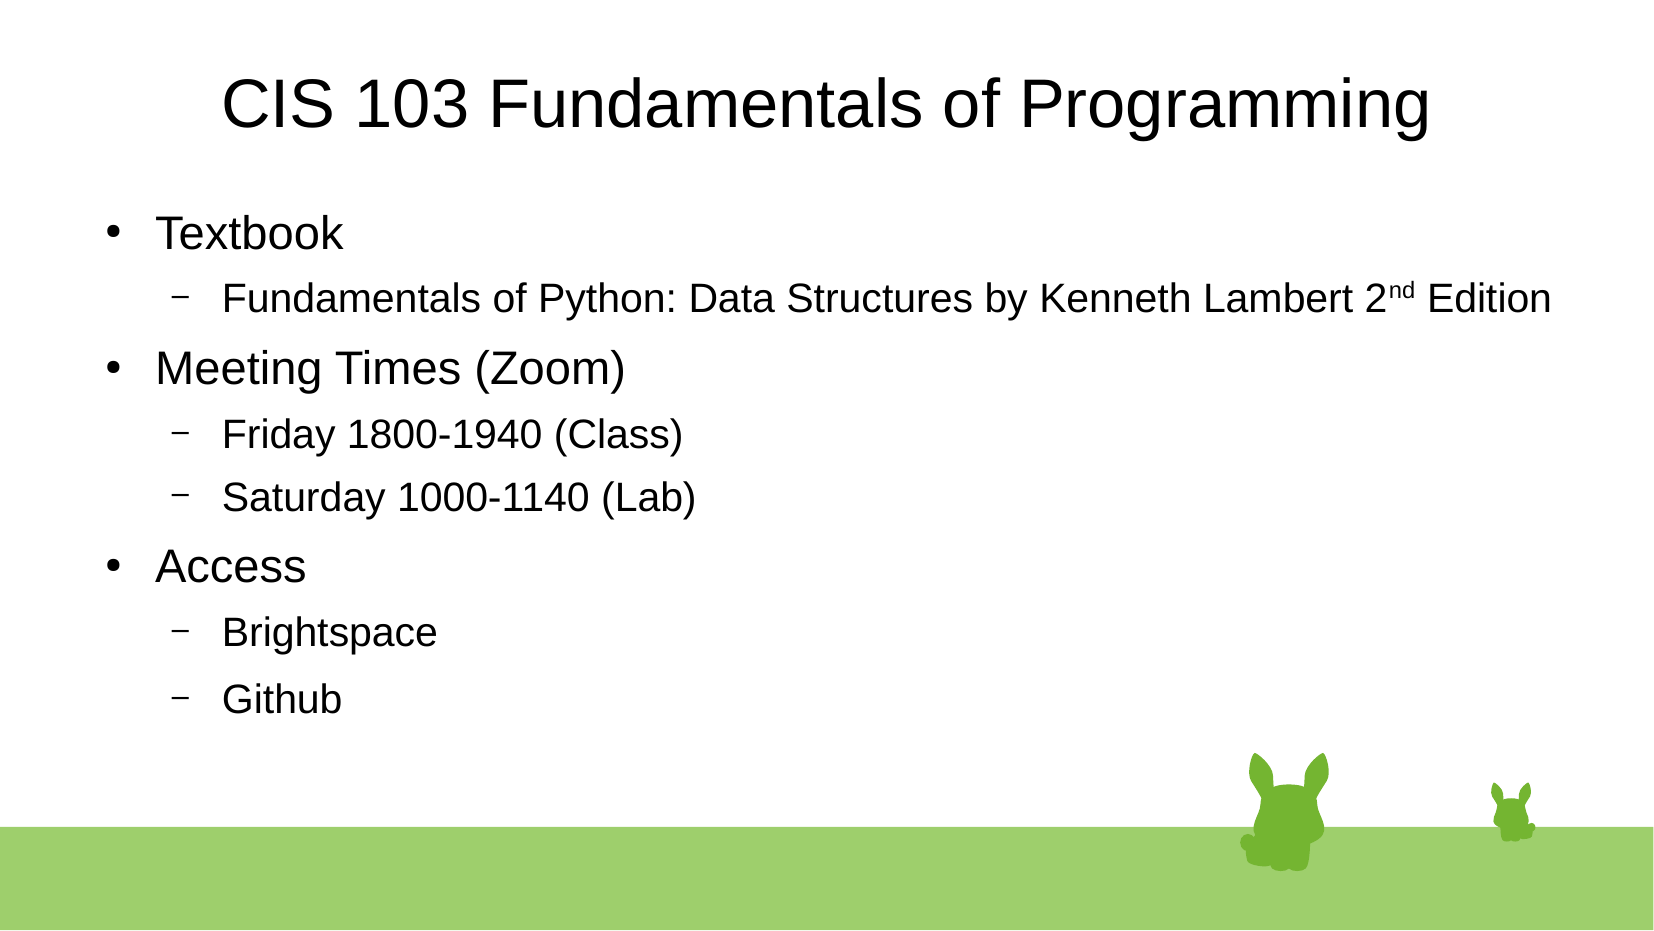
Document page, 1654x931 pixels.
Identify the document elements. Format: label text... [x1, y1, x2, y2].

list Textbook Fundamentals of Python: Data Structures by Kenneth Lambert 2nd Edition Meeting Times (Zoom) Friday 1800-1940 (Class) Saturday 1000-1140 (Lab) Access Brightspace Github [88, 206, 1565, 739]
title CIS 103 Fundamentals of Programming [88, 29, 1565, 178]
